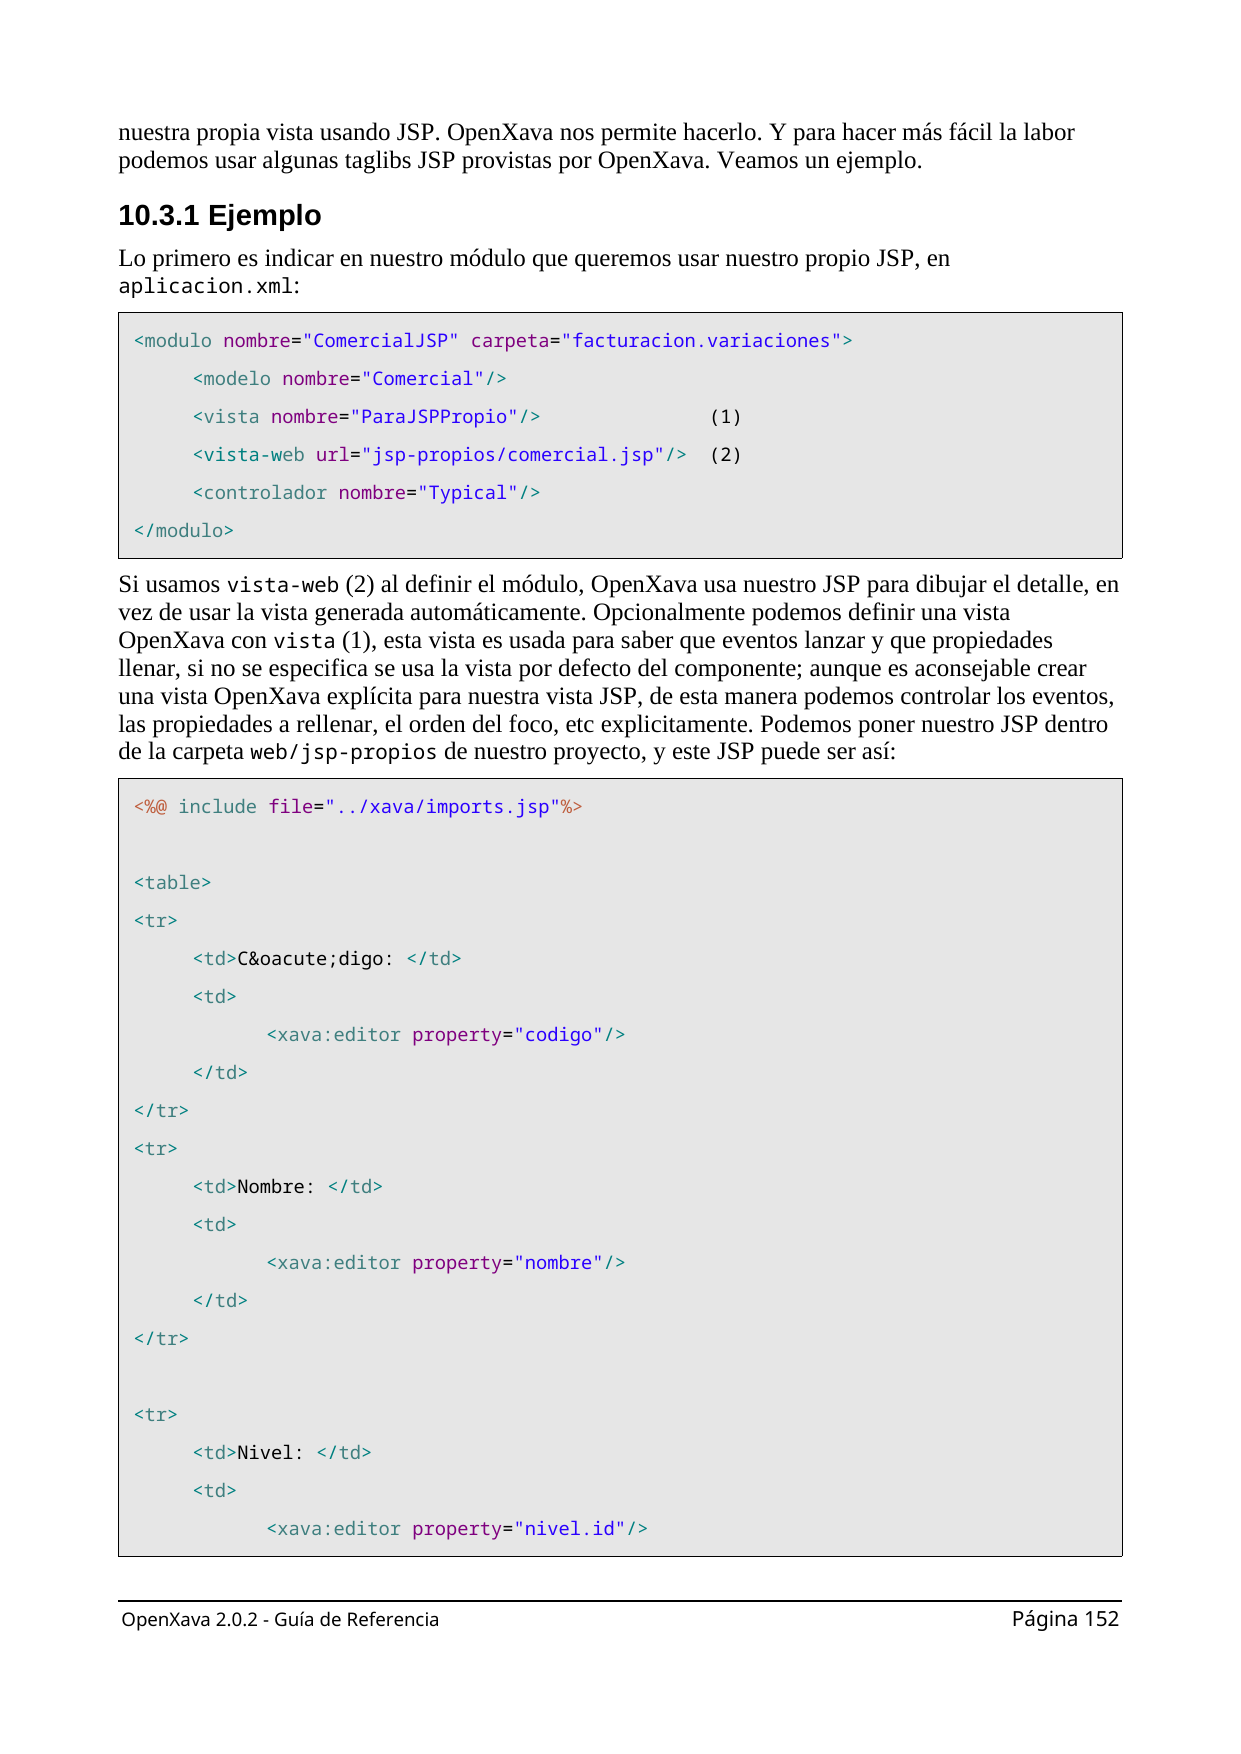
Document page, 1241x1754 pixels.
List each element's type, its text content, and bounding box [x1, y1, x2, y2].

text </td> [119, 1044, 1122, 1082]
text Lo primero es indicar en nuestro módulo que queremos usar nuestro propio JSP, en aplicacion.xml: [118, 244, 1122, 300]
text <td>Nombre: </td> [119, 1158, 1122, 1196]
text <controlador nombre="Typical"/> [119, 464, 1122, 502]
text <modelo nombre="Comercial"/> [119, 350, 1122, 388]
text <table> [119, 854, 1122, 892]
text <tr> [119, 1120, 1122, 1158]
text <td>Nivel: </td> [119, 1424, 1122, 1462]
text <tr> [119, 1386, 1122, 1424]
text </tr> [119, 1310, 1122, 1348]
text <modulo nombre="ComercialJSP" carpeta="facturacion.variaciones"> [119, 313, 1122, 350]
text Si usamos vista-web (2) al definir el módulo, OpenXava usa nuestro JSP para dibujar el detalle, en vez de usar la vista generada automáticamente. Opcionalmente podemos definir una vista OpenXava con vista (1), esta vista es usada para saber que eventos lanzar y que propiedades llenar, si no se especifica se usa la vista por defecto del componente; aunque es aconsejable crear una vista OpenXava explícita para nuestra vista JSP, de esta manera podemos controlar los eventos, las propiedades a rellenar, el orden del foco, etc explicitamente. Podemos poner nuestro JSP dentro de la carpeta web/jsp-propios de nuestro proyecto, y este JSP puede ser así: [118, 570, 1122, 766]
subtitle Ejemplo [118, 198, 1122, 231]
text <xava:editor property="codigo"/> [119, 1006, 1122, 1044]
text <%@ include file="../xava/imports.jsp"%> [119, 779, 1122, 816]
text </td> [119, 1272, 1122, 1310]
text nuestra propia vista usando JSP. OpenXava nos permite hacerlo. Y para hacer más fácil la labor podemos usar algunas taglibs JSP provistas por OpenXava. Veamos un ejemplo. [118, 118, 1122, 173]
text <xava:editor property="nivel.id"/> [119, 1501, 1122, 1556]
text </modulo> [119, 502, 1122, 558]
text <vista nombre="ParaJSPPropio"/> (1) [119, 388, 1122, 426]
text <td>C&oacute;digo: </td> [119, 930, 1122, 968]
text <vista-web url="jsp-propios/comercial.jsp"/> (2) [119, 426, 1122, 464]
text <td> [119, 968, 1122, 1006]
text </tr> [119, 1082, 1122, 1120]
text <td> [119, 1196, 1122, 1234]
text <tr> [119, 892, 1122, 930]
text <xava:editor property="nombre"/> [119, 1234, 1122, 1272]
text <td> [119, 1462, 1122, 1501]
